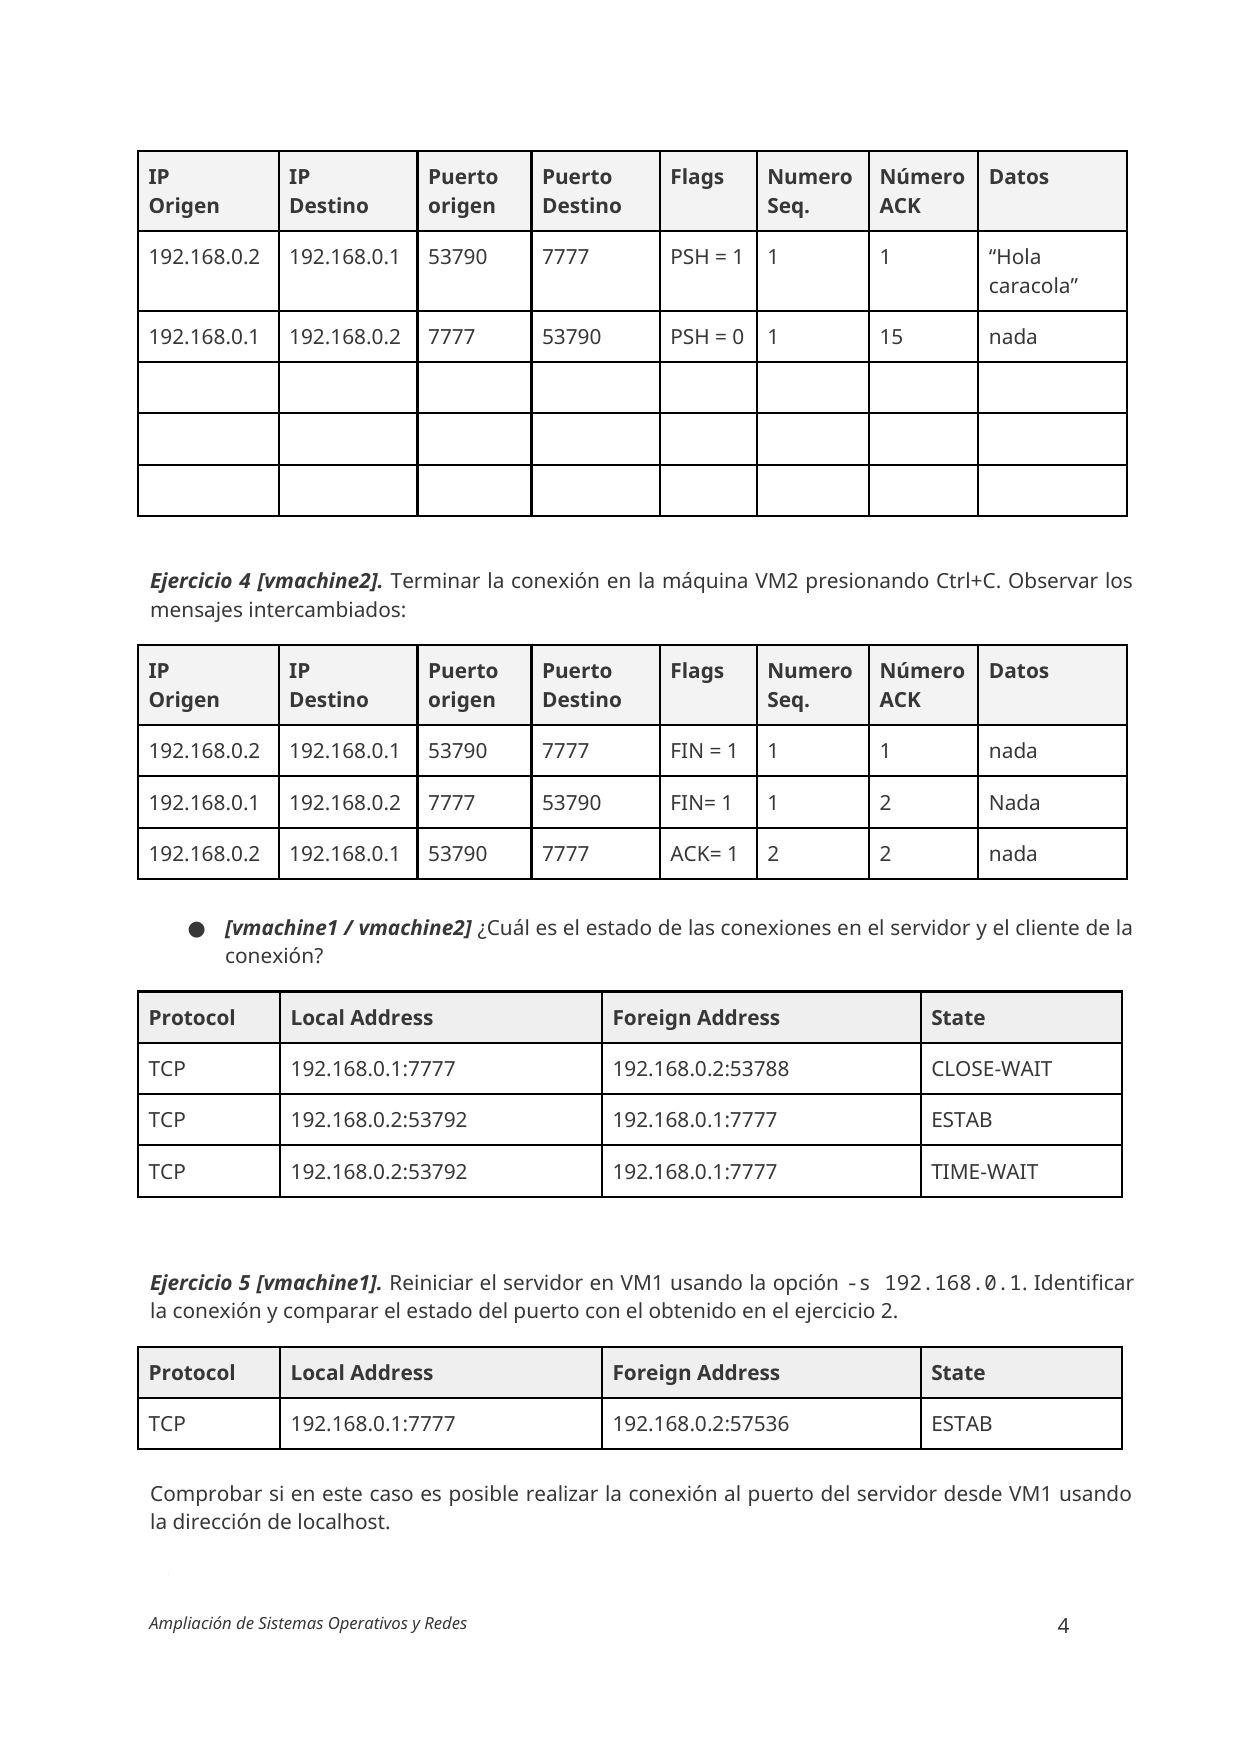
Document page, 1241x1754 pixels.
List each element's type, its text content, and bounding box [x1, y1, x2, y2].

table_cell TCP [139, 1044, 279, 1093]
table_cell 7777 [419, 777, 530, 827]
table_cell [870, 466, 977, 515]
table_cell [758, 414, 868, 464]
table_cell ESTAB [922, 1095, 1121, 1144]
table_header Numero Seq. [758, 646, 868, 724]
table_cell Nada [979, 777, 1126, 827]
table_cell [758, 363, 868, 412]
text Ejercicio 5 [vmachine1]. Reiniciar el servidor en VM1 usando la opción -s 192.168.0.1. Identificar la conexión y comparar el estado del puerto con el obtenido en el ejercicio 2. [150, 1268, 1134, 1325]
table_cell [419, 414, 530, 464]
table_cell 1 [870, 726, 977, 775]
table_cell nada [979, 726, 1126, 775]
table_cell [979, 414, 1126, 464]
table_cell 2 [758, 829, 868, 878]
table_cell 53790 [419, 829, 530, 878]
table_cell nada [979, 829, 1126, 878]
table_header Flags [661, 646, 756, 724]
table_cell 7777 [533, 829, 659, 878]
table_header Protocol [139, 993, 279, 1042]
table_cell 192.168.0.1:7777 [603, 1146, 920, 1196]
table_cell nada [979, 312, 1126, 361]
table_cell 192.168.0.1 [280, 829, 416, 878]
table_cell 192.168.0.1 [139, 777, 278, 827]
table_cell 192.168.0.2 [139, 829, 278, 878]
table_cell 192.168.0.2 [280, 312, 416, 361]
table_cell 192.168.0.2:53792 [281, 1146, 601, 1196]
table_cell [280, 414, 416, 464]
table_header Datos [979, 152, 1126, 230]
table_cell 7777 [533, 726, 659, 775]
table_cell 192.168.0.1 [280, 232, 416, 309]
table_cell TCP [139, 1399, 279, 1448]
table_cell [280, 466, 416, 515]
table_header IP Destino [280, 152, 416, 230]
table_cell 192.168.0.2:53788 [603, 1044, 920, 1093]
table_cell FIN= 1 [661, 777, 756, 827]
table_header IP Destino [280, 646, 416, 724]
table_header Puerto origen [419, 152, 530, 230]
table_cell 1 [758, 312, 868, 361]
text Comprobar si en este caso es posible realizar la conexión al puerto del servidor desde VM1 usando la dirección de localhost. [150, 1479, 1134, 1536]
table_cell [870, 414, 977, 464]
table_header Foreign Address [603, 1348, 920, 1397]
table_header State [922, 993, 1121, 1042]
table_cell 192.168.0.1 [139, 312, 278, 361]
table_cell 2 [870, 829, 977, 878]
table_header Puerto origen [419, 646, 530, 724]
table_header Foreign Address [603, 993, 920, 1042]
table_cell 1 [758, 777, 868, 827]
list [vmachine1 / vmachine2] ¿Cuál es el estado de las conexiones en el servidor y el cliente de la conexión? [187, 913, 1134, 969]
table_cell PSH = 1 [661, 232, 756, 309]
table_header Local Address [281, 1348, 601, 1397]
table_cell 192.168.0.1:7777 [603, 1095, 920, 1144]
table_cell FIN = 1 [661, 726, 756, 775]
table_cell [139, 414, 278, 464]
table_cell [280, 363, 416, 412]
table_cell [419, 363, 530, 412]
table_cell 192.168.0.1:7777 [281, 1044, 601, 1093]
table_cell [758, 466, 868, 515]
table_cell 192.168.0.1 [280, 726, 416, 775]
table_cell 192.168.0.2 [280, 777, 416, 827]
table_cell ESTAB [922, 1399, 1121, 1448]
table_cell [139, 363, 278, 412]
table_cell 1 [870, 232, 977, 309]
table_cell TCP [139, 1095, 279, 1144]
table_cell PSH = 0 [661, 312, 756, 361]
table_cell TIME-WAIT [922, 1146, 1121, 1196]
table_cell 192.168.0.2 [139, 726, 278, 775]
table_cell [661, 363, 756, 412]
table_header Numero Seq. [758, 152, 868, 230]
table_cell 53790 [419, 726, 530, 775]
table_cell [870, 363, 977, 412]
table_header Protocol [139, 1348, 279, 1397]
table_header Puerto Destino [533, 646, 659, 724]
table_cell 53790 [533, 777, 659, 827]
table_cell [533, 414, 659, 464]
table_cell 1 [758, 726, 868, 775]
table_cell TCP [139, 1146, 279, 1196]
table_cell 53790 [533, 312, 659, 361]
table_cell 7777 [533, 232, 659, 309]
table_cell 192.168.0.2:57536 [603, 1399, 920, 1448]
table_header IP Origen [139, 646, 278, 724]
table_cell 53790 [419, 232, 530, 309]
table_cell 15 [870, 312, 977, 361]
table_cell CLOSE-WAIT [922, 1044, 1121, 1093]
table_header Puerto Destino [533, 152, 659, 230]
table_header Flags [661, 152, 756, 230]
table_header State [922, 1348, 1121, 1397]
table_cell 1 [758, 232, 868, 309]
table_cell “Hola caracola” [979, 232, 1126, 309]
table_header Local Address [281, 993, 601, 1042]
table_cell [979, 363, 1126, 412]
table_cell 2 [870, 777, 977, 827]
table_cell 192.168.0.2 [139, 232, 278, 309]
text Ejercicio 4 [vmachine2]. Terminar la conexión en la máquina VM2 presionando Ctrl+C. Observar los mensajes intercambiados: [150, 566, 1134, 623]
table_cell [533, 466, 659, 515]
table_header Datos [979, 646, 1126, 724]
table_cell 7777 [419, 312, 530, 361]
table_cell [139, 466, 278, 515]
table_cell ACK= 1 [661, 829, 756, 878]
table_header Número ACK [870, 152, 977, 230]
table_cell [419, 466, 530, 515]
table_header Número ACK [870, 646, 977, 724]
table_cell 192.168.0.1:7777 [281, 1399, 601, 1448]
table_cell [661, 466, 756, 515]
table_cell [979, 466, 1126, 515]
table_cell 192.168.0.2:53792 [281, 1095, 601, 1144]
table_cell [533, 363, 659, 412]
table_header IP Origen [139, 152, 278, 230]
table_cell [661, 414, 756, 464]
